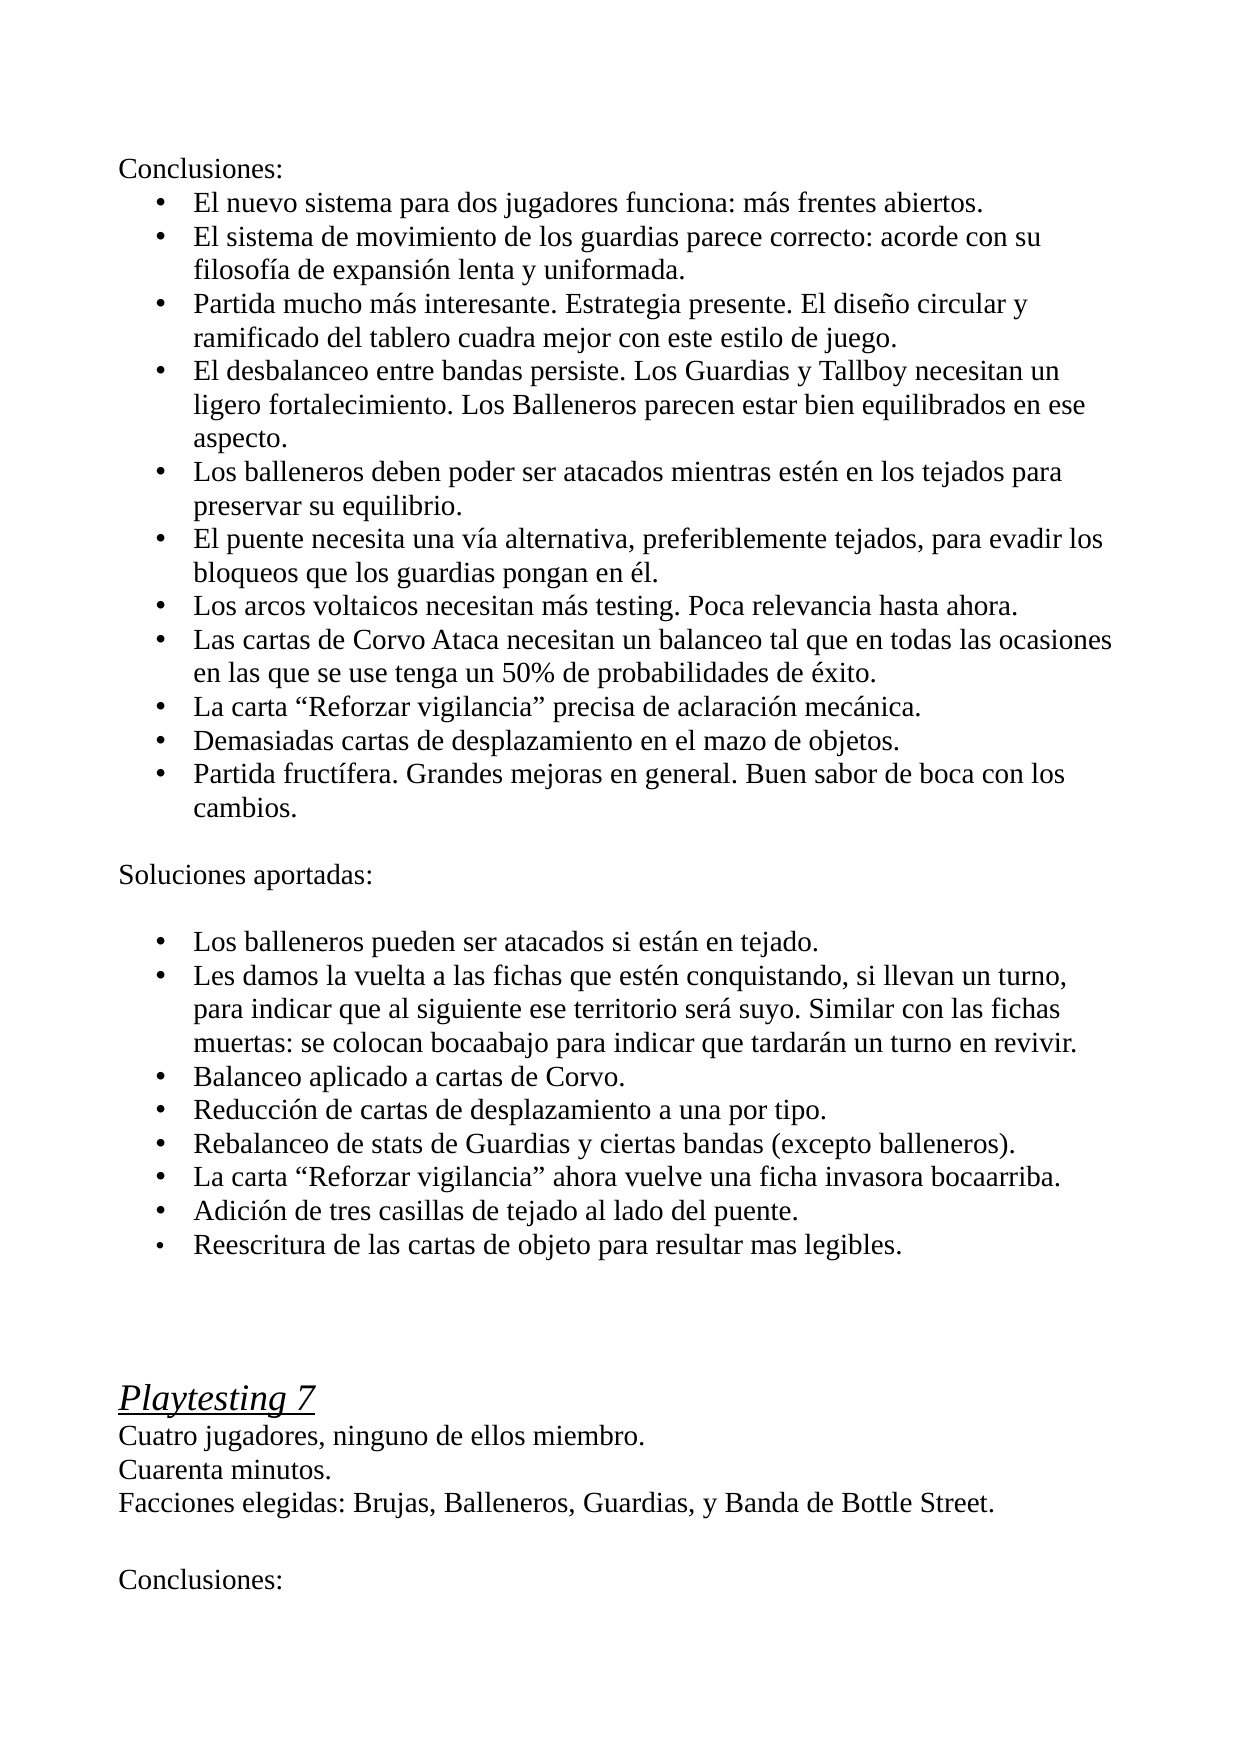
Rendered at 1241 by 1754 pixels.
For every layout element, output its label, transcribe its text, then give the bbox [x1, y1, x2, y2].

list Les damos la vuelta a las fichas que estén conquistando, si llevan un turno, para indicar que al siguiente ese territorio será suyo. Similar con las fichas muertas: se colocan bocaabajo para indicar que tardarán un turno en revivir. [156, 958, 1122, 1059]
list Partida mucho más interesante. Estrategia presente. El diseño circular y ramificado del tablero cuadra mejor con este estilo de juego. [156, 286, 1122, 353]
text Facciones elegidas: Brujas, Balleneros, Guardias, y Banda de Bottle Street. [118, 1486, 1122, 1519]
list Adición de tres casillas de tejado al lado del puente. [156, 1193, 1122, 1227]
text Conclusiones: [118, 152, 1122, 185]
list Reducción de cartas de desplazamiento a una por tipo. [156, 1092, 1122, 1126]
list El puente necesita una vía alternativa, preferiblemente tejados, para evadir los bloqueos que los guardias pongan en él. [156, 521, 1122, 588]
list La carta “Reforzar vigilancia” precisa de aclaración mecánica. [156, 689, 1122, 723]
text Cuatro jugadores, ninguno de ellos miembro. [118, 1418, 1122, 1452]
text Cuarenta minutos. [118, 1452, 1122, 1486]
list Rebalanceo de stats de Guardias y ciertas bandas (excepto balleneros). [156, 1126, 1122, 1159]
list Los balleneros pueden ser atacados si están en tejado. [156, 924, 1122, 958]
text Playtesting 7 [118, 1375, 1122, 1418]
list Balanceo aplicado a cartas de Corvo. [156, 1059, 1122, 1092]
text Soluciones aportadas: [118, 857, 1122, 891]
list Los balleneros deben poder ser atacados mientras estén en los tejados para preservar su equilibrio. [156, 454, 1122, 521]
list El nuevo sistema para dos jugadores funciona: más frentes abiertos. [156, 185, 1122, 219]
list Reescritura de las cartas de objeto para resultar mas legibles. [156, 1227, 1122, 1260]
list Las cartas de Corvo Ataca necesitan un balanceo tal que en todas las ocasiones en las que se use tenga un 50% de probabilidades de éxito. [156, 622, 1122, 689]
list El sistema de movimiento de los guardias parece correcto: acorde con su filosofía de expansión lenta y uniformada. [156, 219, 1122, 286]
list Demasiadas cartas de desplazamiento en el mazo de objetos. [156, 723, 1122, 756]
list La carta “Reforzar vigilancia” ahora vuelve una ficha invasora bocaarriba. [156, 1159, 1122, 1193]
text Conclusiones: [118, 1562, 1122, 1596]
list El desbalanceo entre bandas persiste. Los Guardias y Tallboy necesitan un ligero fortalecimiento. Los Balleneros parecen estar bien equilibrados en ese aspecto. [156, 353, 1122, 454]
list Partida fructífera. Grandes mejoras en general. Buen sabor de boca con los cambios. [156, 756, 1122, 824]
list Los arcos voltaicos necesitan más testing. Poca relevancia hasta ahora. [156, 588, 1122, 622]
